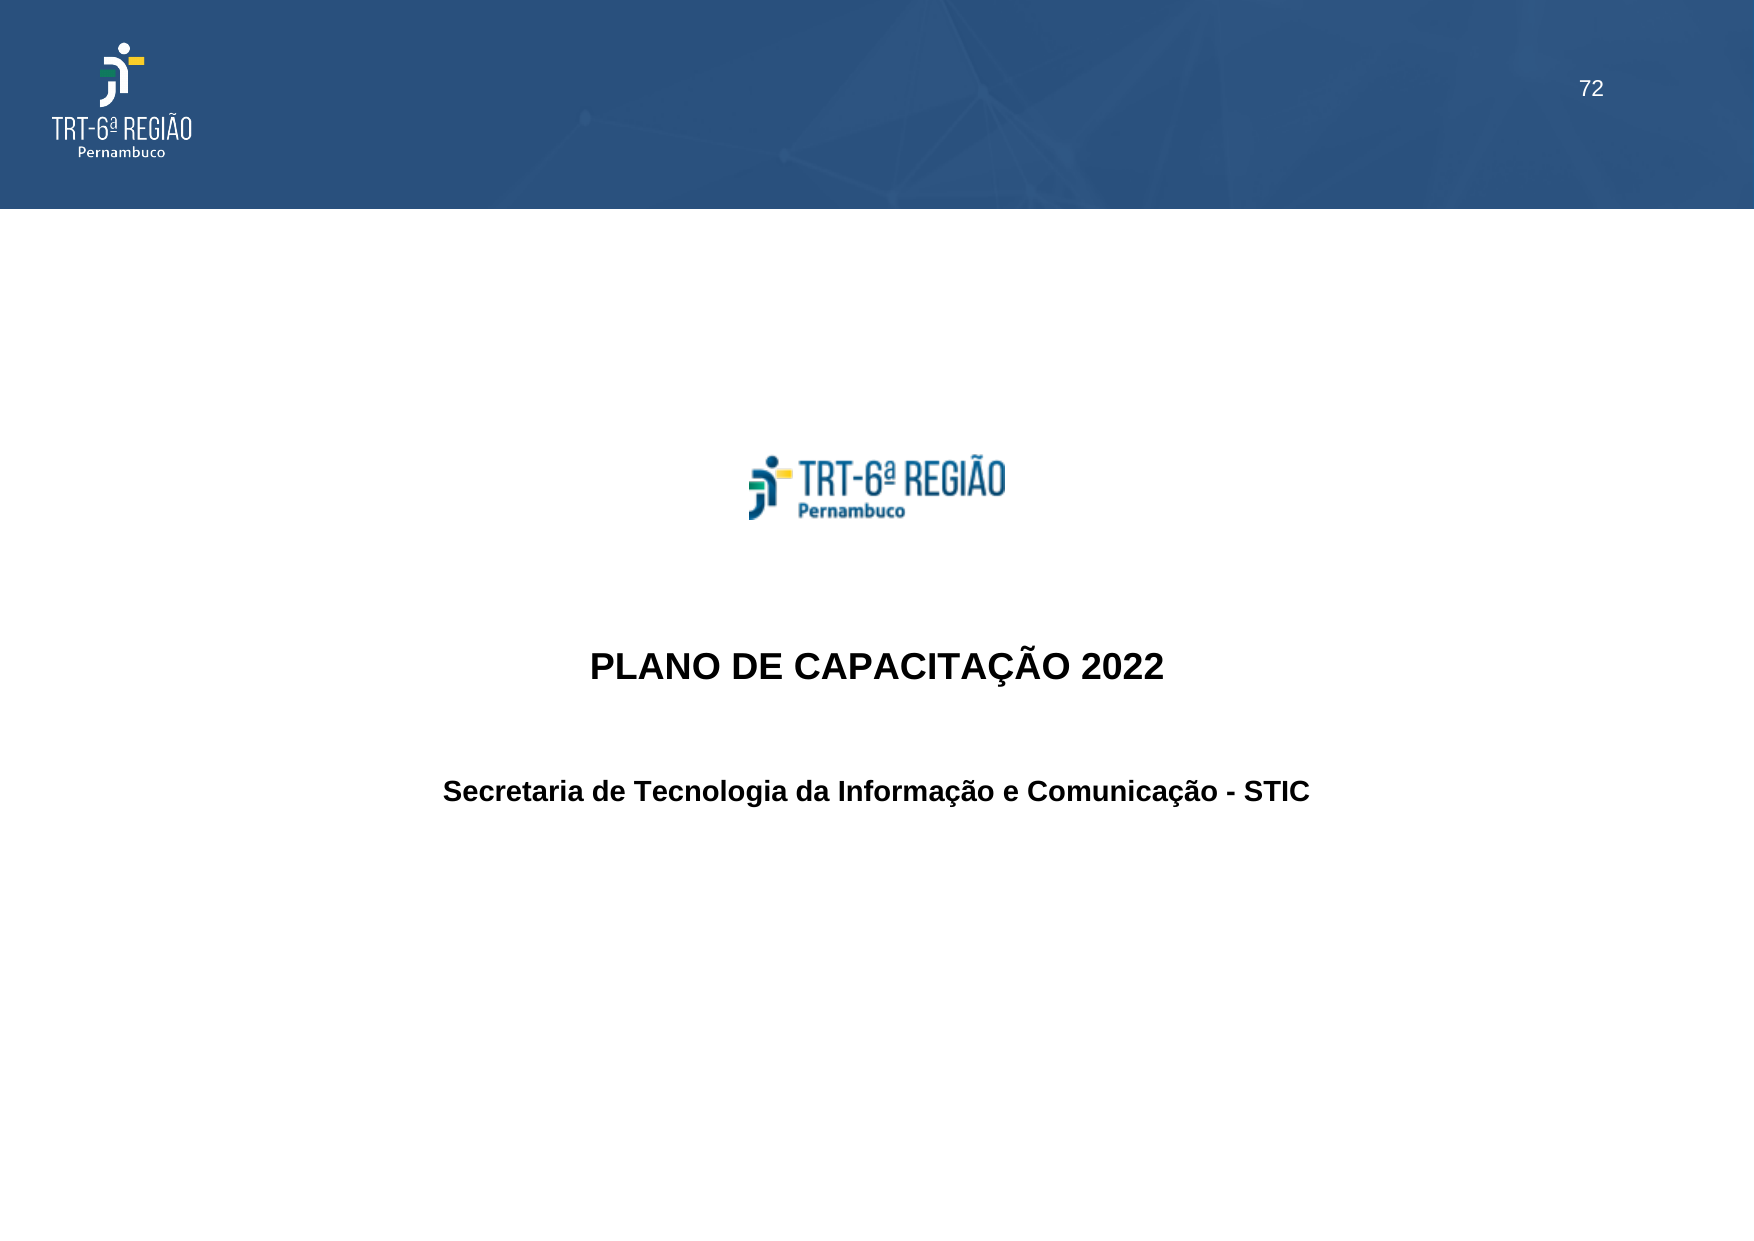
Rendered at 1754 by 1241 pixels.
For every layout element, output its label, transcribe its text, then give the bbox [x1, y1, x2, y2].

picture [0, 0, 1754, 209]
picture [749, 450, 1005, 520]
text Secretaria de Tecnologia da Informação e Comunicação - STIC [150, 773, 1604, 807]
text PLANO DE CAPACITAÇÃO 2022 [150, 644, 1604, 687]
